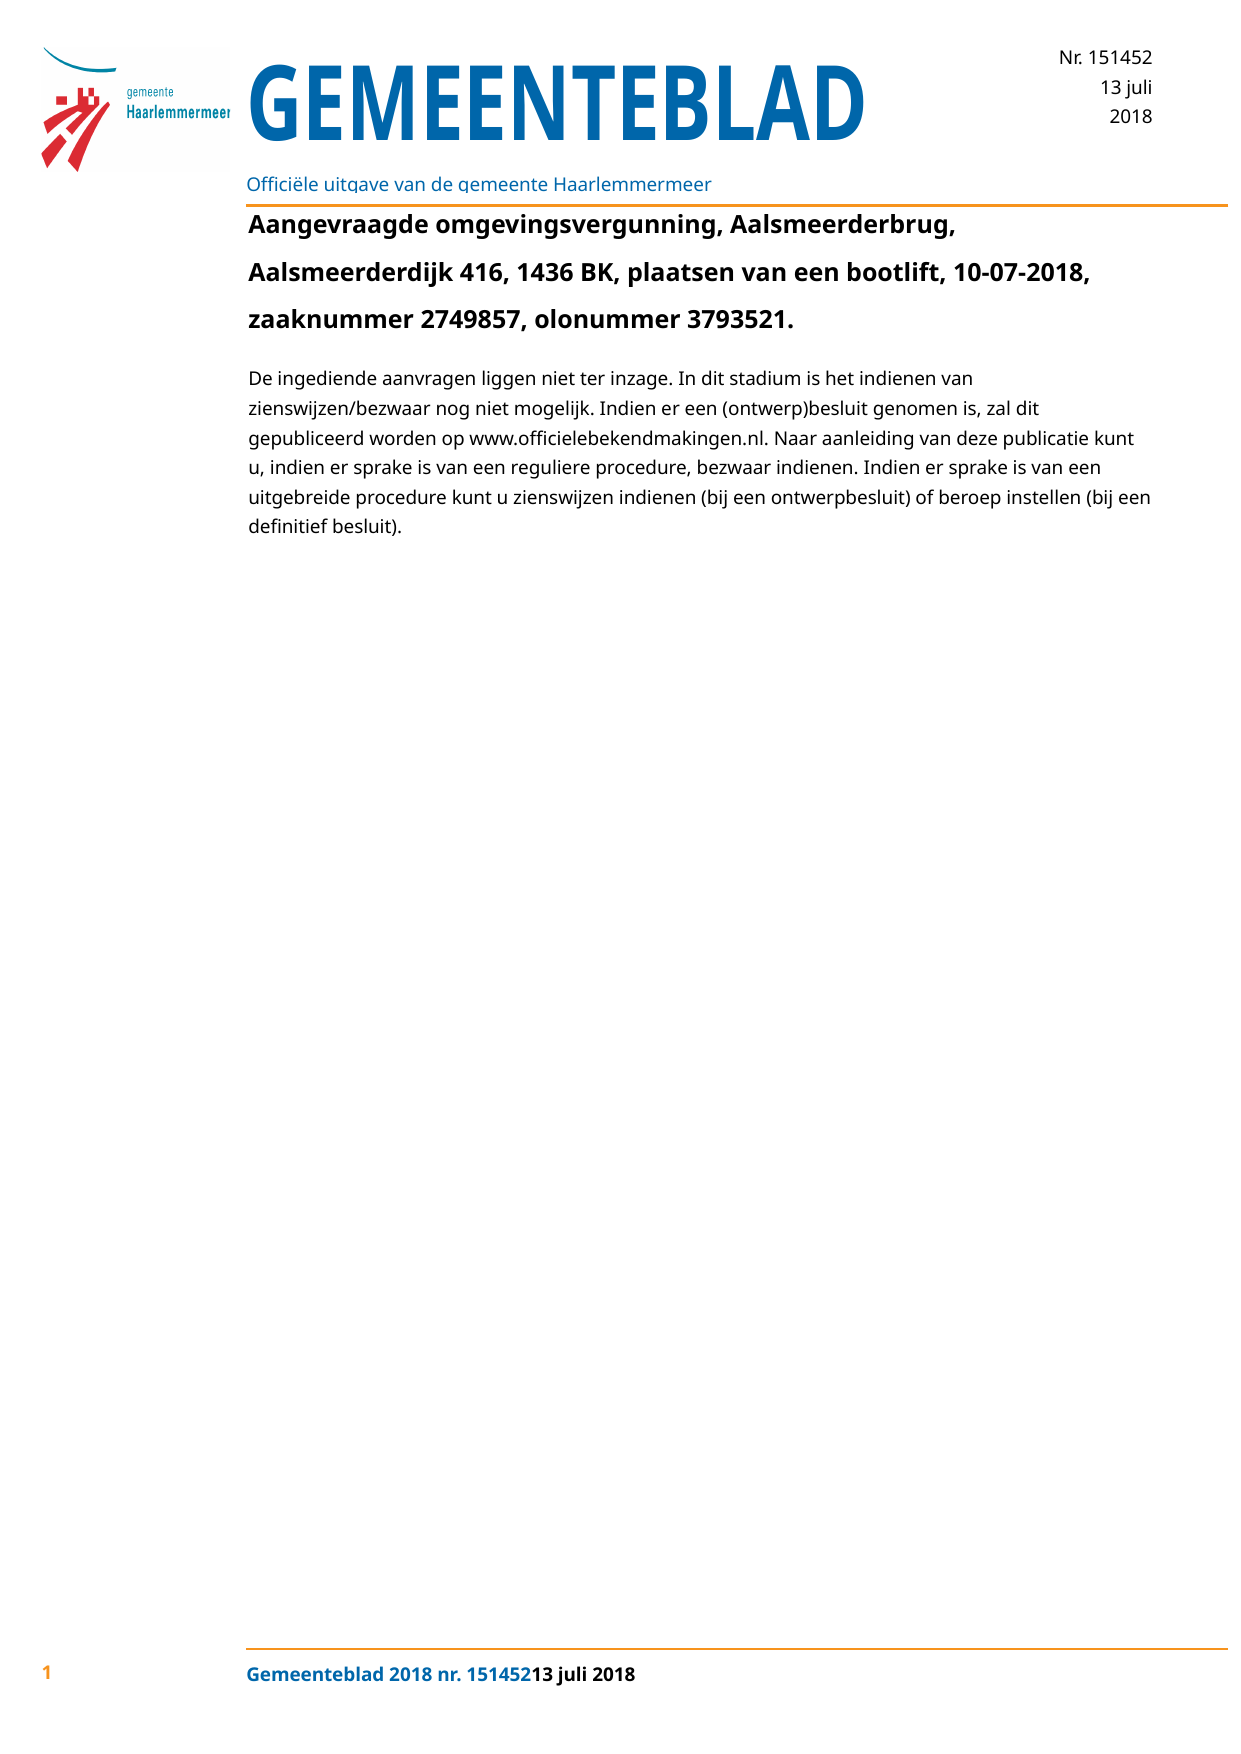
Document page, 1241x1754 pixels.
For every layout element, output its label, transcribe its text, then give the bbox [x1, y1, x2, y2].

text De ingediende aanvragen liggen niet ter inzage. In dit stadium is het indienen van zienswijzen/bezwaar nog niet mogelijk. Indien er een (ontwerp)besluit genomen is, zal dit gepubliceerd worden op www.officielebekendmakingen.nl. Naar aanleiding van deze publicatie kunt u, indien er sprake is van een reguliere procedure, bezwaar indienen. Indien er sprake is van een uitgebreide procedure kunt u zienswijzen indienen (bij een ontwerpbesluit) of beroep instellen (bij een definitief besluit). [248, 366, 1152, 539]
text Aangevraagde omgevingsvergunning, Aalsmeerderbrug, Aalsmeerderdijk 416, 1436 BK, plaatsen van een bootlift, 10-07-2018, zaaknummer 2749857, olonummer 3793521. [248, 207, 1152, 336]
picture [41, 47, 231, 172]
